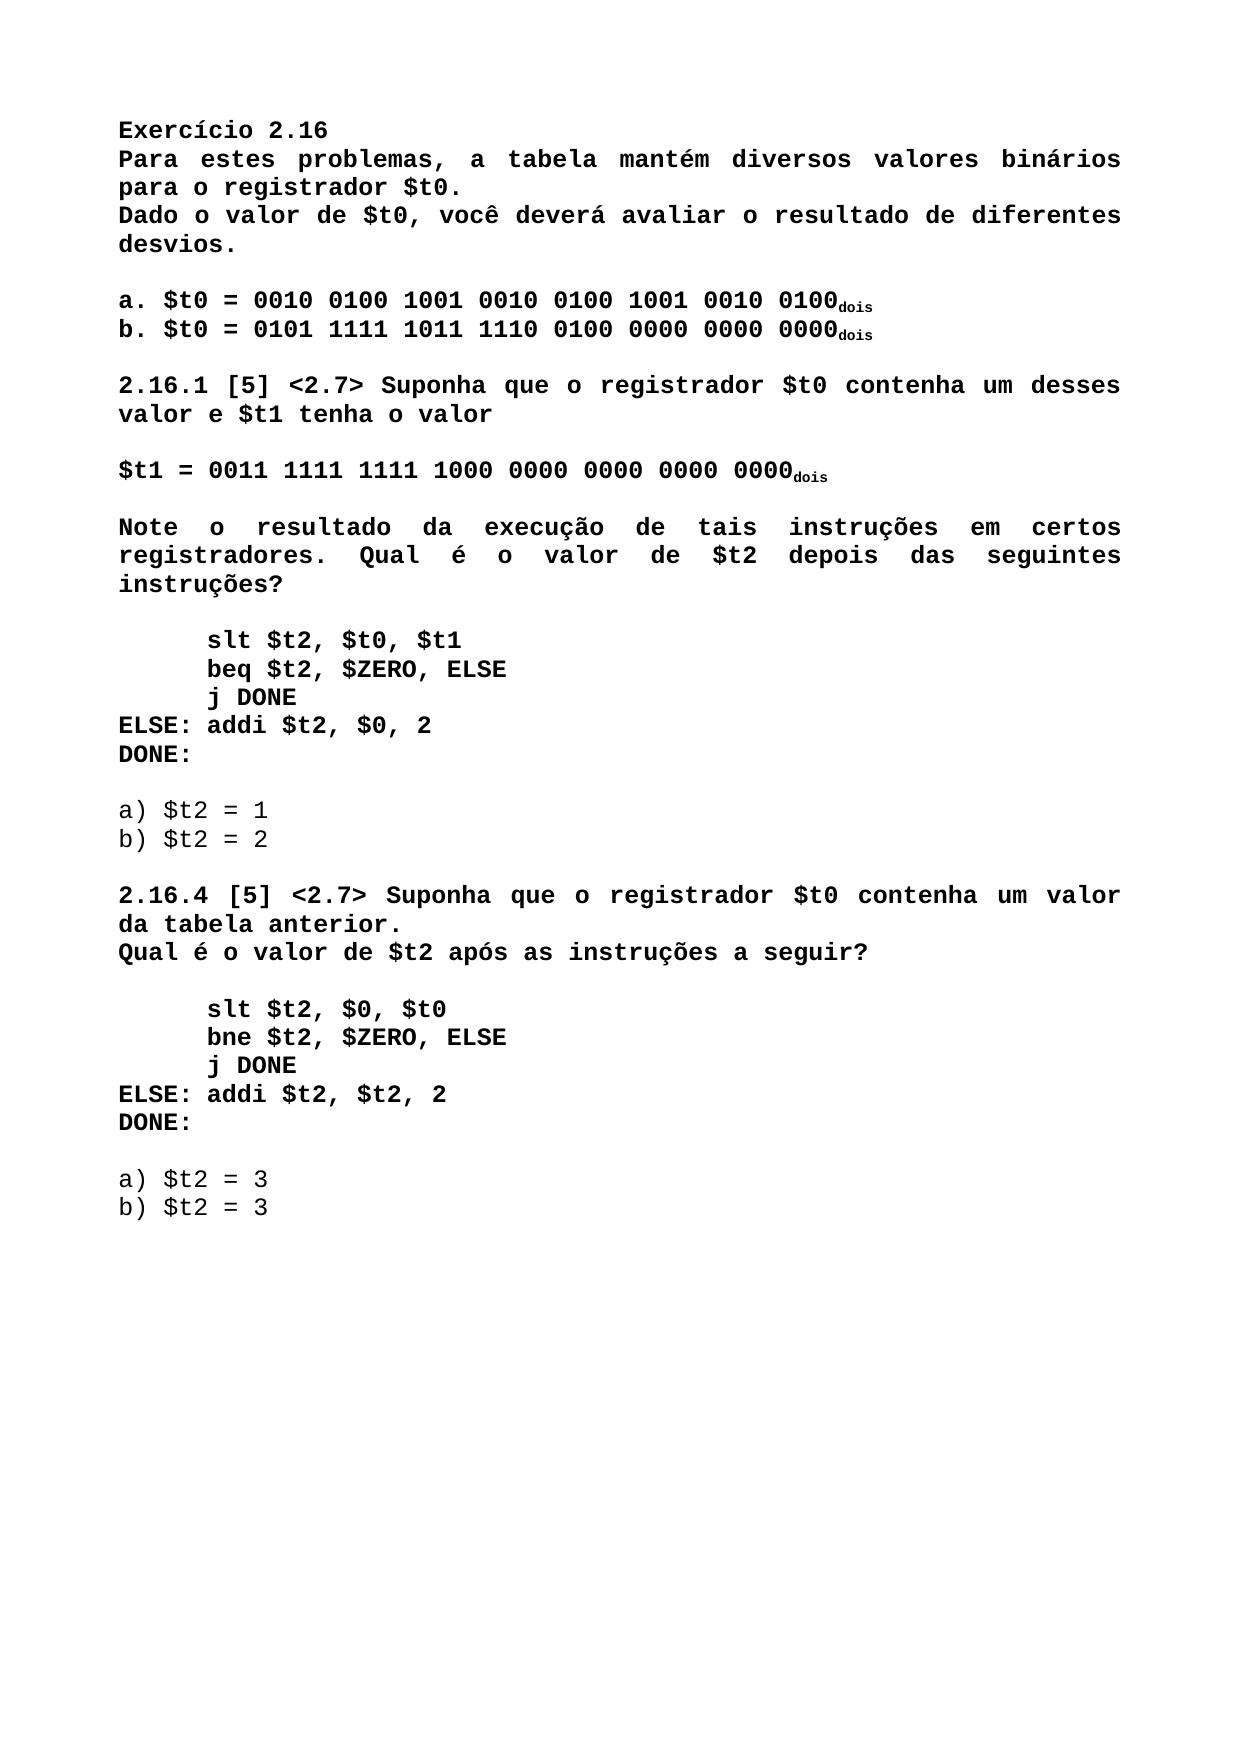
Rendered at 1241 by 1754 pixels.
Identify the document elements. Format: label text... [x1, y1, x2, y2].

text b) $t2 = 2 [118, 826, 1122, 855]
text a) $t2 = 1 [118, 798, 1122, 826]
text 2.16.4 [5] <2.7> Suponha que o registrador $t0 contenha um valor da tabela anterior. [118, 883, 1122, 940]
text ELSE: addi $t2, $t2, 2 [118, 1081, 1122, 1110]
text b) $t2 = 3 [118, 1195, 1122, 1223]
text $t1 = 0011 1111 1111 1000 0000 0000 0000 0000dois [118, 458, 1122, 486]
text Qual é o valor de $t2 após as instruções a seguir? [118, 940, 1122, 968]
text Dado o valor de $t0, você deverá avaliar o resultado de diferentes desvios. [118, 203, 1122, 260]
text slt $t2, $t0, $t1 [118, 628, 1122, 656]
text beq $t2, $ZERO, ELSE [118, 656, 1122, 685]
text Note o resultado da execução de tais instruções em certos registradores. Qual é o valor de $t2 depois das seguintes instruções? [118, 515, 1122, 600]
text DONE: [118, 1110, 1122, 1138]
text DONE: [118, 741, 1122, 770]
text b. $t0 = 0101 1111 1011 1110 0100 0000 0000 0000dois [118, 316, 1122, 345]
text j DONE [118, 685, 1122, 713]
text a. $t0 = 0010 0100 1001 0010 0100 1001 0010 0100dois [118, 288, 1122, 316]
text slt $t2, $0, $t0 [118, 996, 1122, 1025]
text Exercício 2.16 [118, 118, 1122, 146]
text bne $t2, $ZERO, ELSE [118, 1025, 1122, 1053]
text j DONE [118, 1053, 1122, 1081]
text ELSE: addi $t2, $0, 2 [118, 713, 1122, 741]
text Para estes problemas, a tabela mantém diversos valores binários para o registrador $t0. [118, 146, 1122, 203]
text a) $t2 = 3 [118, 1166, 1122, 1195]
text 2.16.1 [5] <2.7> Suponha que o registrador $t0 contenha um desses valor e $t1 tenha o valor [118, 373, 1122, 430]
